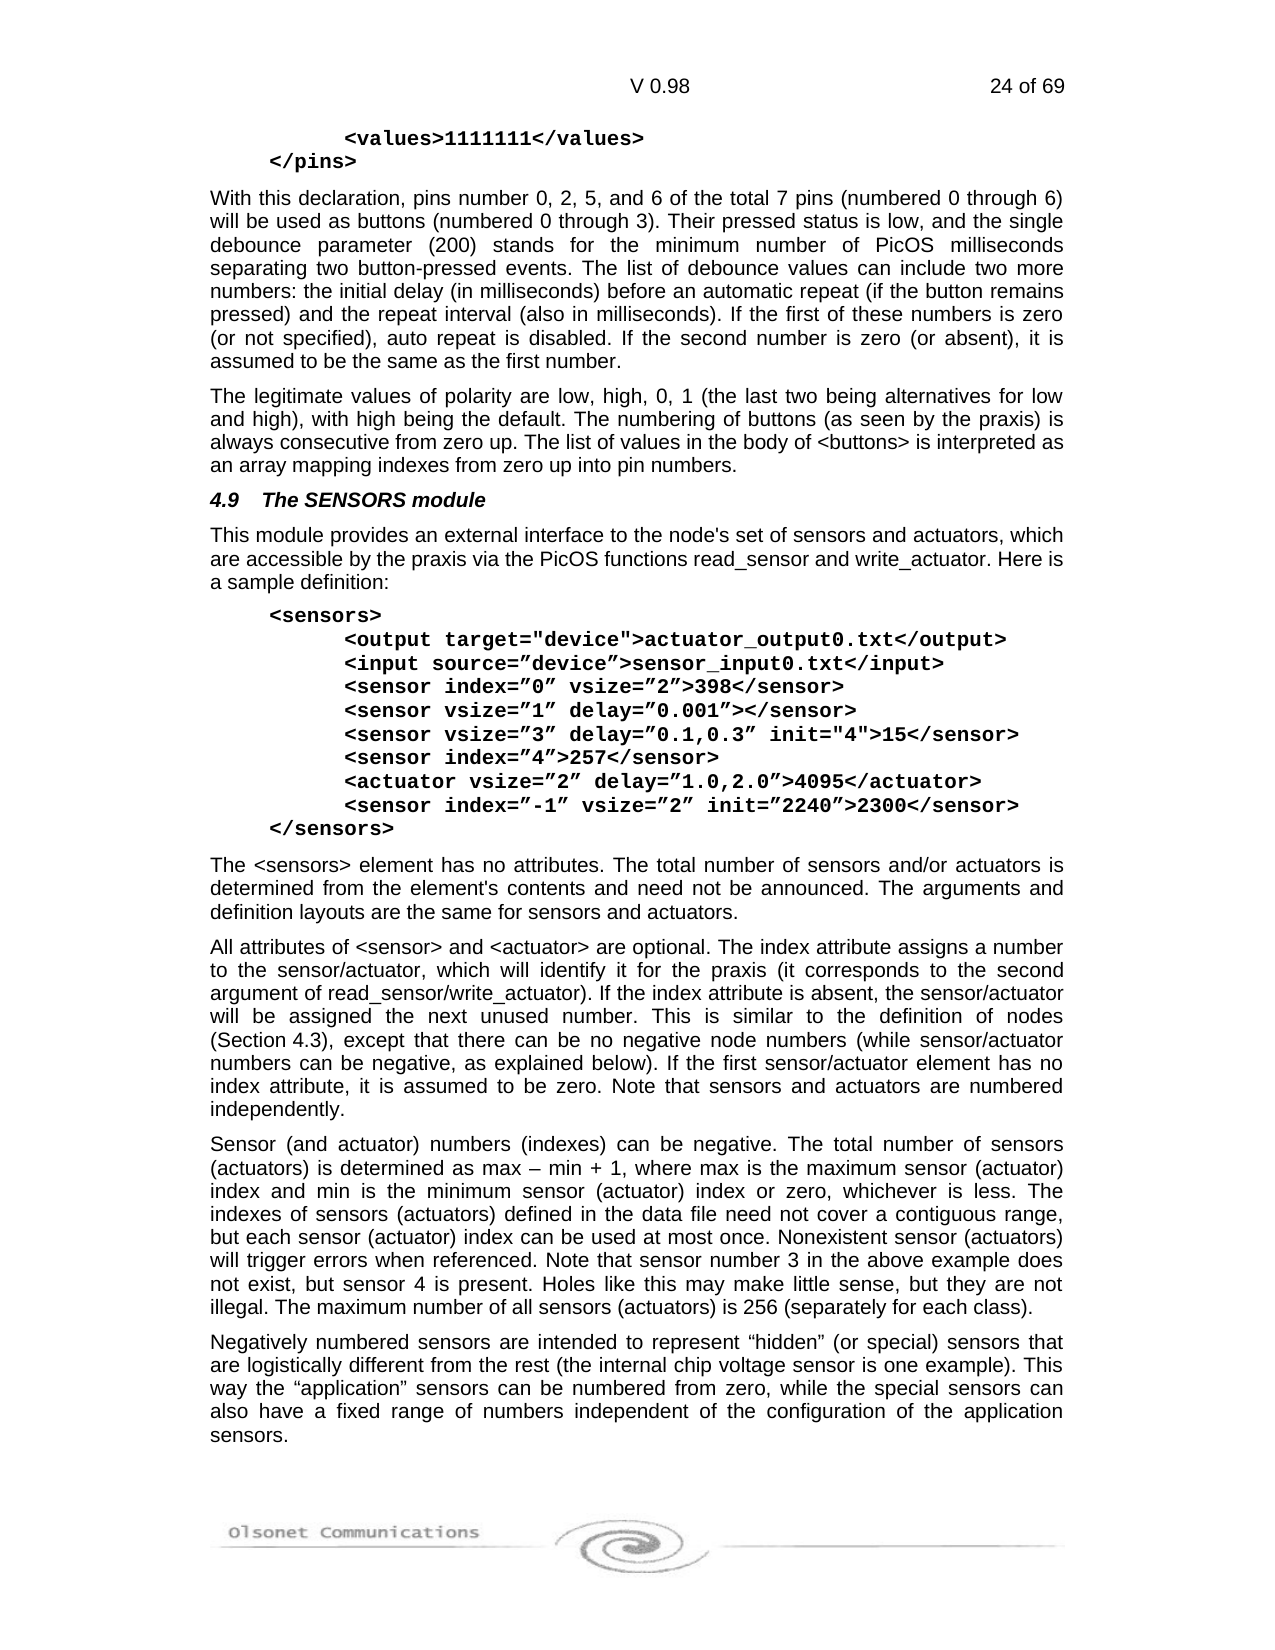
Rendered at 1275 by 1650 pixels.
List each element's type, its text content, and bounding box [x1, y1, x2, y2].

text <output target="device">actuator_output0.txt</output> [269, 629, 1065, 653]
text </sensors> [269, 818, 1065, 842]
text Sensor (and actuator) numbers (indexes) can be negative. The total number of sensors (actuators) is determined as max – min + 1, where max is the maximum sensor (actuator) index and min is the minimum sensor (actuator) index or zero, whichever is less. The indexes of sensors (actuators) defined in the data file need not cover a contiguous range, but each sensor (actuator) index can be used at most once. Nonexistent sensor (actuators) will trigger errors when referenced. Note that sensor number 3 in the above example does not exist, but sensor 4 is present. Holes like this may make little sense, but they are not illegal. The maximum number of all sensors (actuators) is 256 (separately for each class). [210, 1133, 1065, 1319]
text <values>1111111</values> [269, 128, 1065, 151]
subtitle The SENSORS module [210, 489, 1065, 512]
text </pins> [269, 151, 1065, 175]
text <sensor index=”4”>257</sensor> [269, 747, 1065, 771]
text <input source=”device”>sensor_input0.txt</input> [269, 653, 1065, 676]
text This module provides an external interface to the node's set of sensors and actuators, which are accessible by the praxis via the PicOS functions read_sensor and write_actuator. Here is a sample definition: [210, 524, 1065, 594]
text <sensor vsize=”1” delay=”0.001”></sensor> [269, 700, 1065, 724]
text The <sensors> element has no attributes. The total number of sensors and/or actuators is determined from the element's contents and need not be announced. The arguments and definition layouts are the same for sensors and actuators. [210, 854, 1065, 923]
picture [210, 1504, 1065, 1596]
text All attributes of <sensor> and <actuator> are optional. The index attribute assigns a number to the sensor/actuator, which will identify it for the praxis (it corresponds to the second argument of read_sensor/write_actuator). If the index attribute is absent, the sensor/actuator will be assigned the next unused number. This is similar to the definition of nodes (Section 4.3), except that there can be no negative node numbers (while sensor/actuator numbers can be negative, as explained below). If the first sensor/actuator element has no index attribute, it is assumed to be zero. Note that sensors and actuators are numbered independently. [210, 935, 1065, 1121]
text With this declaration, pins number 0, 2, 5, and 6 of the total 7 pins (numbered 0 through 6) will be used as buttons (numbered 0 through 3). Their pressed status is low, and the single debounce parameter (200) stands for the minimum number of PicOS milliseconds separating two button-pressed events. The list of debounce values can include two more numbers: the initial delay (in milliseconds) before an automatic repeat (if the button remains pressed) and the repeat interval (also in milliseconds). If the first of these numbers is zero (or not specified), auto repeat is disabled. If the second number is zero (or absent), it is assumed to be the same as the first number. [210, 187, 1065, 373]
text <sensors> [269, 606, 1065, 629]
text The legitimate values of polarity are low, high, 0, 1 (the last two being alternatives for low and high), with high being the default. The numbering of buttons (as seen by the praxis) is always consecutive from zero up. The list of values in the body of <buttons> is interpreted as an array mapping indexes from zero up into pin numbers. [210, 384, 1065, 477]
text <actuator vsize=”2” delay=”1.0,2.0”>4095</actuator> [269, 771, 1065, 795]
text Negatively numbered sensors are intended to represent “hidden” (or special) sensors that are logistically different from the rest (the internal chip voltage sensor is one example). This way the “application” sensors can be numbered from zero, while the special sensors can also have a fixed range of numbers independent of the configuration of the application sensors. [210, 1330, 1065, 1447]
text <sensor index=”0” vsize=”2”>398</sensor> [269, 676, 1065, 700]
text <sensor vsize=”3” delay=”0.1,0.3” init="4">15</sensor> [269, 724, 1065, 747]
text <sensor index=”-1” vsize=”2” init=”2240”>2300</sensor> [269, 795, 1065, 818]
